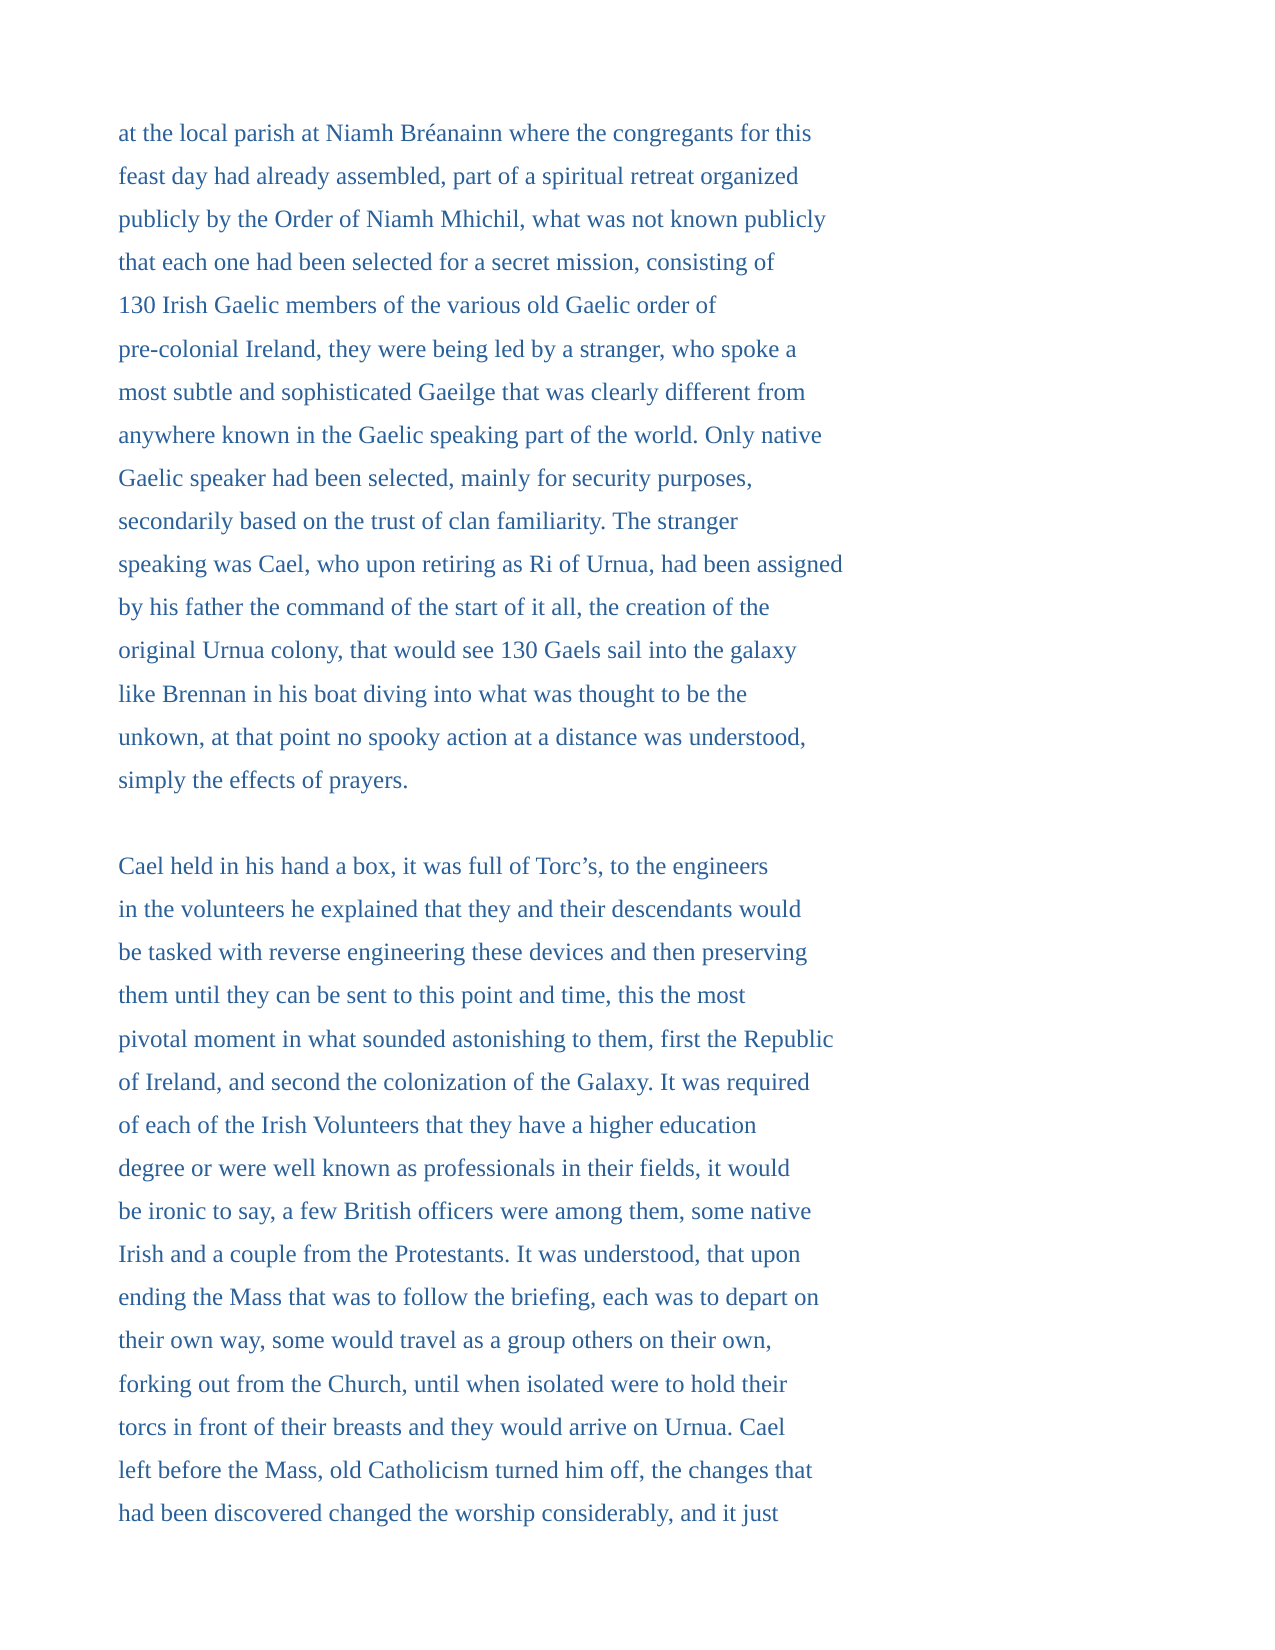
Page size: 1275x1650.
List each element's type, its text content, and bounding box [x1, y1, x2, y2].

text at the local parish at Niamh Bréanainn where the congregants for this feast day had already assembled, part of a spiritual retreat organized publicly by the Order of Niamh Mhichil, what was not known publicly that each one had been selected for a secret mission, consisting of 130 Irish Gaelic members of the various old Gaelic order of pre-colonial Ireland, they were being led by a stranger, who spoke a most subtle and sophisticated Gaeilge that was clearly different from anywhere known in the Gaelic speaking part of the world. Only native Gaelic speaker had been selected, mainly for security purposes, secondarily based on the trust of clan familiarity. The stranger speaking was Cael, who upon retiring as Ri of Urnua, had been assigned by his father the command of the start of it all, the creation of the original Urnua colony, that would see 130 Gaels sail into the galaxy like Brennan in his boat diving into what was thought to be the unkown, at that point no spooky action at a distance was understood, simply the effects of prayers. Cael held in his hand a box, it was full of Torc’s, to the engineers in the volunteers he explained that they and their descendants would be tasked with reverse engineering these devices and then preserving them until they can be sent to this point and time, this the most pivotal moment in what sounded astonishing to them, first the Republic of Ireland, and second the colonization of the Galaxy. It was required of each of the Irish Volunteers that they have a higher education degree or were well known as professionals in their fields, it would be ironic to say, a few British officers were among them, some native Irish and a couple from the Protestants. It was understood, that upon ending the Mass that was to follow the briefing, each was to depart on their own way, some would travel as a group others on their own, forking out from the Church, until when isolated were to hold their torcs in front of their breasts and they would arrive on Urnua. Cael left before the Mass, old Catholicism turned him off, the changes that had been discovered changed the worship considerably, and it just [118, 118, 1157, 1527]
